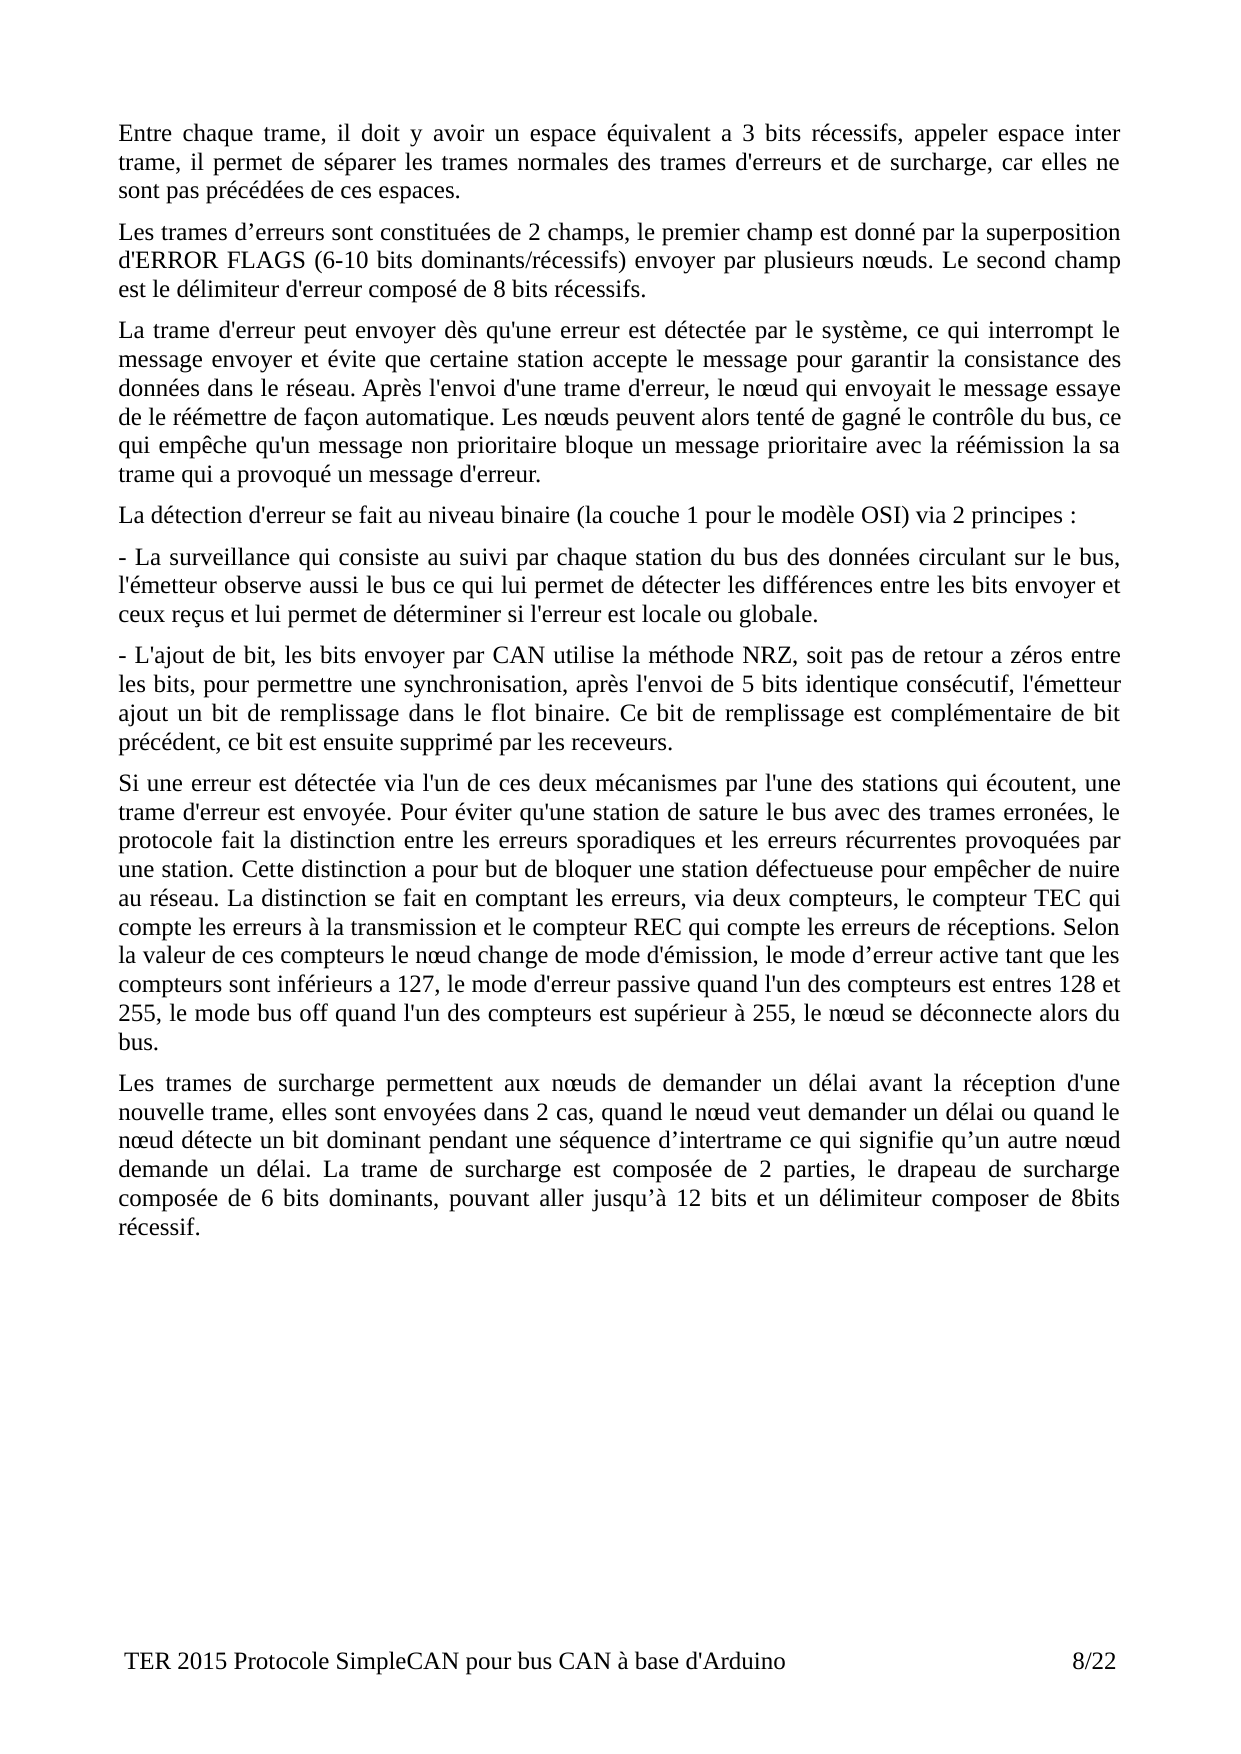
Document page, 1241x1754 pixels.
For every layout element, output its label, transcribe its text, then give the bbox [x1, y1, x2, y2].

text Les trames de surcharge permettent aux nœuds de demander un délai avant la réception d'une nouvelle trame, elles sont envoyées dans 2 cas, quand le nœud veut demander un délai ou quand le nœud détecte un bit dominant pendant une séquence d’intertrame ce qui signifie qu’un autre nœud demande un délai. La trame de surcharge est composée de 2 parties, le drapeau de surcharge composée de 6 bits dominants, pouvant aller jusqu’à 12 bits et un délimiteur composer de 8bits récessif. [118, 1068, 1122, 1241]
text La trame d'erreur peut envoyer dès qu'une erreur est détectée par le système, ce qui interrompt le message envoyer et évite que certaine station accepte le message pour garantir la consistance des données dans le réseau. Après l'envoi d'une trame d'erreur, le nœud qui envoyait le message essaye de le réémettre de façon automatique. Les nœuds peuvent alors tenté de gagné le contrôle du bus, ce qui empêche qu'un message non prioritaire bloque un message prioritaire avec la réémission la sa trame qui a provoqué un message d'erreur. [118, 316, 1122, 488]
text - La surveillance qui consiste au suivi par chaque station du bus des données circulant sur le bus, l'émetteur observe aussi le bus ce qui lui permet de détecter les différences entre les bits envoyer et ceux reçus et lui permet de déterminer si l'erreur est locale ou globale. [118, 542, 1122, 628]
text La détection d'erreur se fait au niveau binaire (la couche 1 pour le modèle OSI) via 2 principes : [118, 501, 1122, 529]
text Entre chaque trame, il doit y avoir un espace équivalent a 3 bits récessifs, appeler espace inter trame, il permet de séparer les trames normales des trames d'erreurs et de surcharge, car elles ne sont pas précédées de ces espaces. [118, 118, 1122, 204]
text Les trames d’erreurs sont constituées de 2 champs, le premier champ est donné par la superposition d'ERROR FLAGS (6-10 bits dominants/récessifs) envoyer par plusieurs nœuds. Le second champ est le délimiteur d'erreur composé de 8 bits récessifs. [118, 217, 1122, 303]
text Si une erreur est détectée via l'un de ces deux mécanismes par l'une des stations qui écoutent, une trame d'erreur est envoyée. Pour éviter qu'une station de sature le bus avec des trames erronées, le protocole fait la distinction entre les erreurs sporadiques et les erreurs récurrentes provoquées par une station. Cette distinction a pour but de bloquer une station défectueuse pour empêcher de nuire au réseau. La distinction se fait en comptant les erreurs, via deux compteurs, le compteur TEC qui compte les erreurs à la transmission et le compteur REC qui compte les erreurs de réceptions. Selon la valeur de ces compteurs le nœud change de mode d'émission, le mode d’erreur active tant que les compteurs sont inférieurs a 127, le mode d'erreur passive quand l'un des compteurs est entres 128 et 255, le mode bus off quand l'un des compteurs est supérieur à 255, le nœud se déconnecte alors du bus. [118, 768, 1122, 1056]
text - L'ajout de bit, les bits envoyer par CAN utilise la méthode NRZ, soit pas de retour a zéros entre les bits, pour permettre une synchronisation, après l'envoi de 5 bits identique consécutif, l'émetteur ajout un bit de remplissage dans le flot binaire. Ce bit de remplissage est complémentaire de bit précédent, ce bit est ensuite supprimé par les receveurs. [118, 641, 1122, 756]
